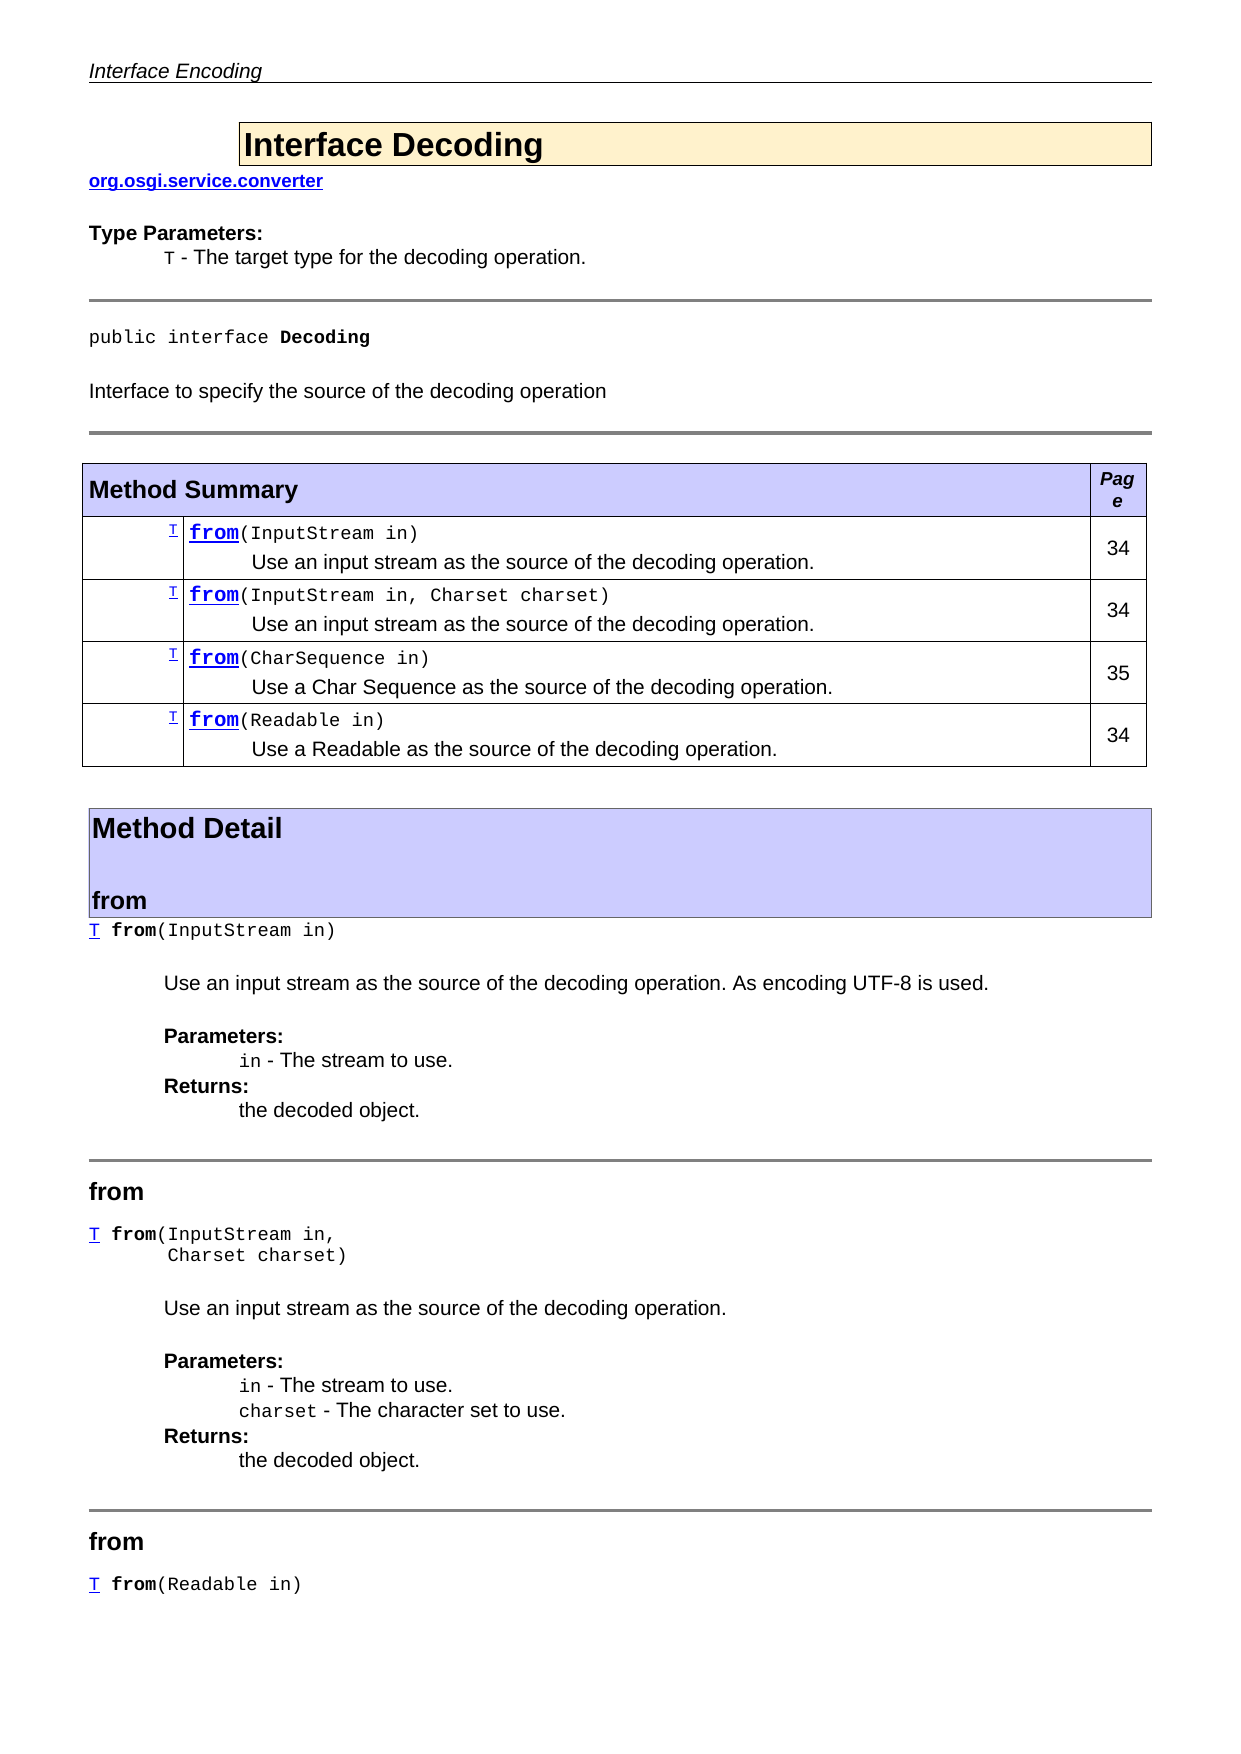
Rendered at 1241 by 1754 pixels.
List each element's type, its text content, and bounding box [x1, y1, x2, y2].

table_cell T [83, 517, 183, 578]
text charset - The character set to use. [238, 1398, 1152, 1423]
text org.osgi.service.converter [88, 170, 1152, 191]
table_cell 34 [1091, 517, 1146, 578]
text Returns: [163, 1423, 1152, 1447]
text Parameters: [163, 1024, 1152, 1048]
table_cell from(CharSequence in) Use a Char Sequence as the source of the decoding operation. [184, 642, 1090, 703]
text Interface to specify the source of the decoding operation [88, 378, 1152, 402]
text Use an input stream as the source of the decoding operation. [163, 1296, 1152, 1320]
table_cell from(InputStream in) Use an input stream as the source of the decoding operation. [184, 517, 1090, 578]
subtitle from [90, 883, 1151, 917]
text T from(InputStream in) [88, 921, 1152, 942]
text T - The target type for the decoding operation. [163, 244, 1152, 270]
table_cell from(Readable in) Use a Readable as the source of the decoding operation. [184, 704, 1090, 766]
table_cell 34 [1091, 704, 1146, 766]
text in - The stream to use. [238, 1373, 1152, 1398]
table_cell T [83, 580, 183, 641]
subtitle Method Detail [90, 809, 1151, 845]
table_cell T [83, 704, 183, 766]
subtitle Interface Decoding [240, 123, 1151, 165]
table_cell from(InputStream in, Charset charset) Use an input stream as the source of the decoding operation. [184, 580, 1090, 641]
table_header Method Summary [83, 464, 1090, 516]
table_header Page [1091, 464, 1146, 516]
text the decoded object. [238, 1447, 1152, 1471]
text Returns: [163, 1073, 1152, 1097]
table_cell 34 [1091, 580, 1146, 641]
table_cell T [83, 642, 183, 703]
text the decoded object. [238, 1097, 1152, 1121]
text Use an input stream as the source of the decoding operation. As encoding UTF-8 is used. [163, 971, 1152, 995]
text T from(InputStream in, Charset charset) [88, 1224, 1152, 1267]
text Parameters: [163, 1349, 1152, 1373]
text Type Parameters: [88, 221, 1152, 244]
text in - The stream to use. [238, 1048, 1152, 1073]
table_cell 35 [1091, 642, 1146, 703]
text public interface Decoding [88, 328, 1152, 349]
text T from(Readable in) [88, 1574, 1152, 1596]
